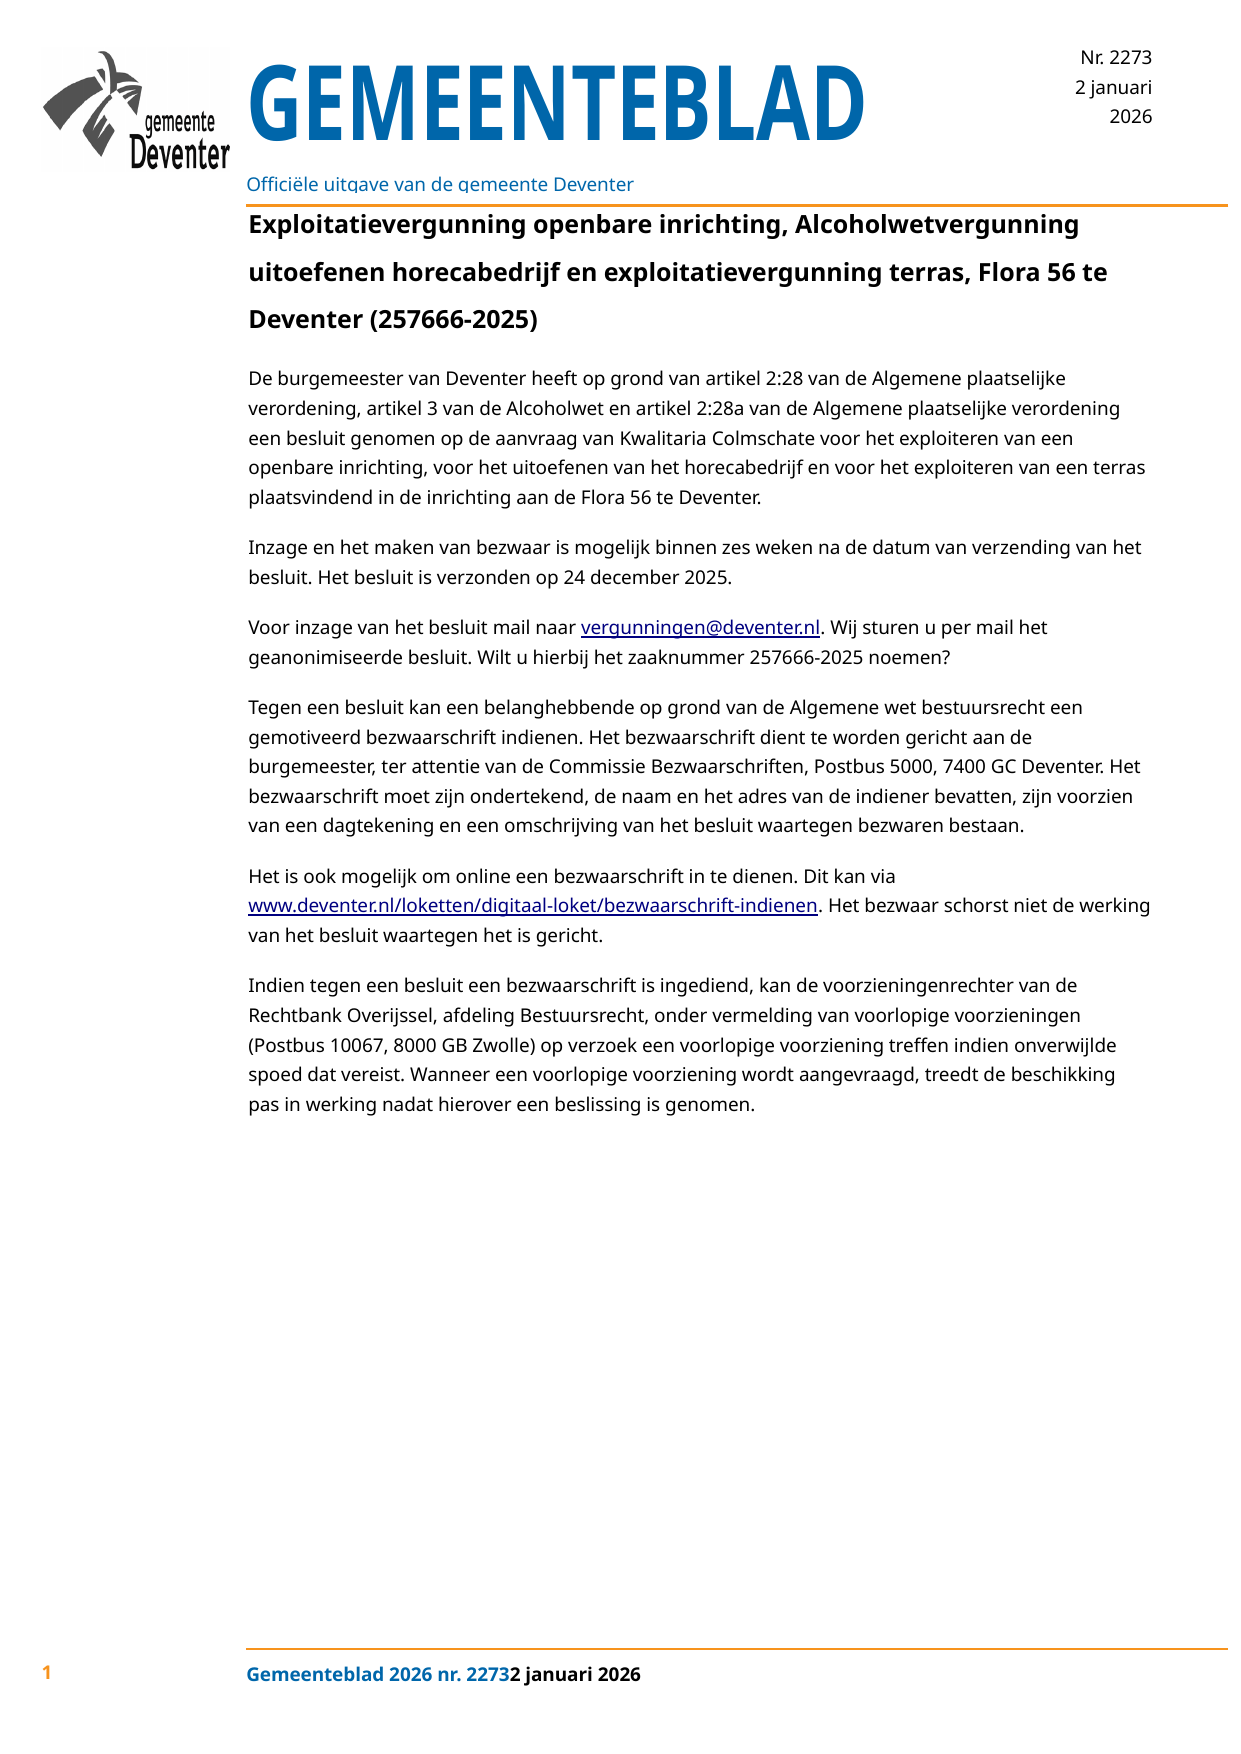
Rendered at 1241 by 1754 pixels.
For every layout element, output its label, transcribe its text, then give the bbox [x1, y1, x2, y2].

picture [41, 47, 231, 172]
text Indien tegen een besluit een bezwaarschrift is ingediend, kan de voorzieningenrechter van de Rechtbank Overijssel, afdeling Bestuursrecht, onder vermelding van voorlopige voorzieningen (Postbus 10067, 8000 GB Zwolle) op verzoek een voorlopige voorziening treffen indien onverwijlde spoed dat vereist. Wanneer een voorlopige voorziening wordt aangevraagd, treedt de beschikking pas in werking nadat hierover een beslissing is genomen. [248, 973, 1152, 1117]
text Inzage en het maken van bezwaar is mogelijk binnen zes weken na de datum van verzending van het besluit. Het besluit is verzonden op 24 december 2025. [248, 534, 1152, 589]
text Voor inzage van het besluit mail naar vergunningen@deventer.nl. Wij sturen u per mail het geanonimiseerde besluit. Wilt u hierbij het zaaknummer 257666-2025 noemen? [248, 614, 1152, 669]
text De burgemeester van Deventer heeft op grond van artikel 2:28 van de Algemene plaatselijke verordening, artikel 3 van de Alcoholwet en artikel 2:28a van de Algemene plaatselijke verordening een besluit genomen op de aanvraag van Kwalitaria Colmschate voor het exploiteren van een openbare inrichting, voor het uitoefenen van het horecabedrijf en voor het exploiteren van een terras plaatsvindend in de inrichting aan de Flora 56 te Deventer. [248, 366, 1152, 509]
text Exploitatievergunning openbare inrichting, Alcoholwetvergunning uitoefenen horecabedrijf en exploitatievergunning terras, Flora 56 te Deventer (257666-2025) [248, 207, 1152, 336]
text Het is ook mogelijk om online een bezwaarschrift in te dienen. Dit kan via www.deventer.nl/loketten/digitaal-loket/bezwaarschrift-indienen. Het bezwaar schorst niet de werking van het besluit waartegen het is gericht. [248, 863, 1152, 948]
text Tegen een besluit kan een belanghebbende op grond van de Algemene wet bestuursrecht een gemotiveerd bezwaarschrift indienen. Het bezwaarschrift dient te worden gericht aan de burgemeester, ter attentie van de Commissie Bezwaarschriften, Postbus 5000, 7400 GC Deventer. Het bezwaarschrift moet zijn ondertekend, de naam en het adres van de indiener bevatten, zijn voorzien van een dagtekening en een omschrijving van het besluit waartegen bezwaren bestaan. [248, 694, 1152, 838]
